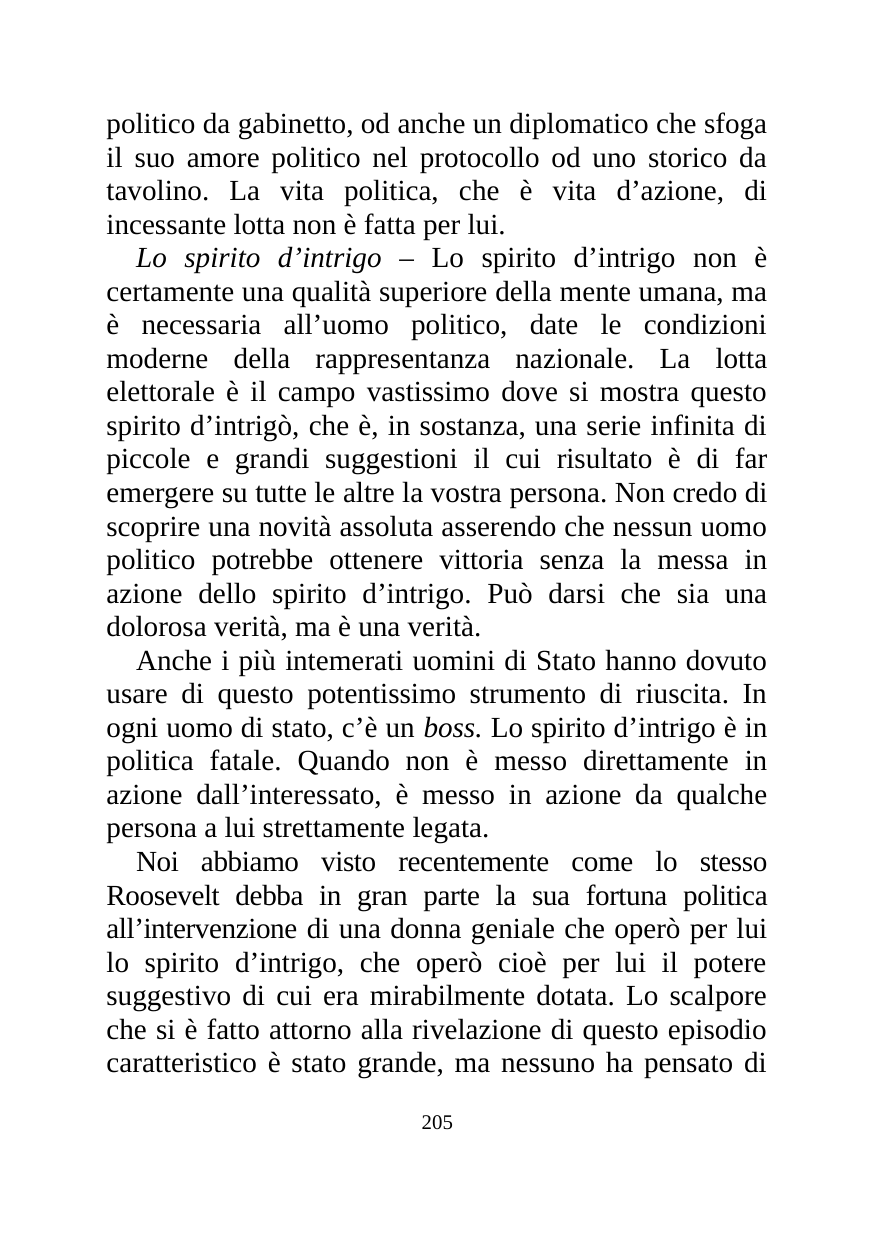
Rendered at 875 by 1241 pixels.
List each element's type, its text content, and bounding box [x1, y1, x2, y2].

text Noi abbiamo visto recentemente come lo stesso Roosevelt debba in gran parte la sua fortuna politica all’intervenzione di una donna geniale che operò per lui lo spirito d’intrigo, che operò cioè per lui il potere suggestivo di cui era mirabilmente dotata. Lo scalpore che si è fatto attorno alla rivelazione di questo episodio caratteristico è stato grande, ma nessuno ha pensato di [106, 844, 768, 1079]
text politico da gabinetto, od anche un diplomatico che sfoga il suo amore politico nel protocollo od uno storico da tavolino. La vita politica, che è vita d’azione, di incessante lotta non è fatta per lui. [106, 106, 768, 240]
text Lo spirito d’intrigo – Lo spirito d’intrigo non è certamente una qualità superiore della mente umana, ma è necessaria all’uomo politico, date le condizioni moderne della rappresentanza nazionale. La lotta elettorale è il campo vastissimo dove si mostra questo spirito d’intrigò, che è, in sostanza, una serie infinita di piccole e grandi suggestioni il cui risultato è di far emergere su tutte le altre la vostra persona. Non credo di scoprire una novità assoluta asserendo che nessun uomo politico potrebbe ottenere vittoria senza la messa in azione dello spirito d’intrigo. Può darsi che sia una dolorosa verità, ma è una verità. [106, 240, 768, 643]
text Anche i più intemerati uomini di Stato hanno dovuto usare di questo potentissimo strumento di riuscita. In ogni uomo di stato, c’è un boss. Lo spirito d’intrigo è in politica fatale. Quando non è messo direttamente in azione dall’interessato, è messo in azione da qualche persona a lui strettamente legata. [106, 643, 768, 844]
